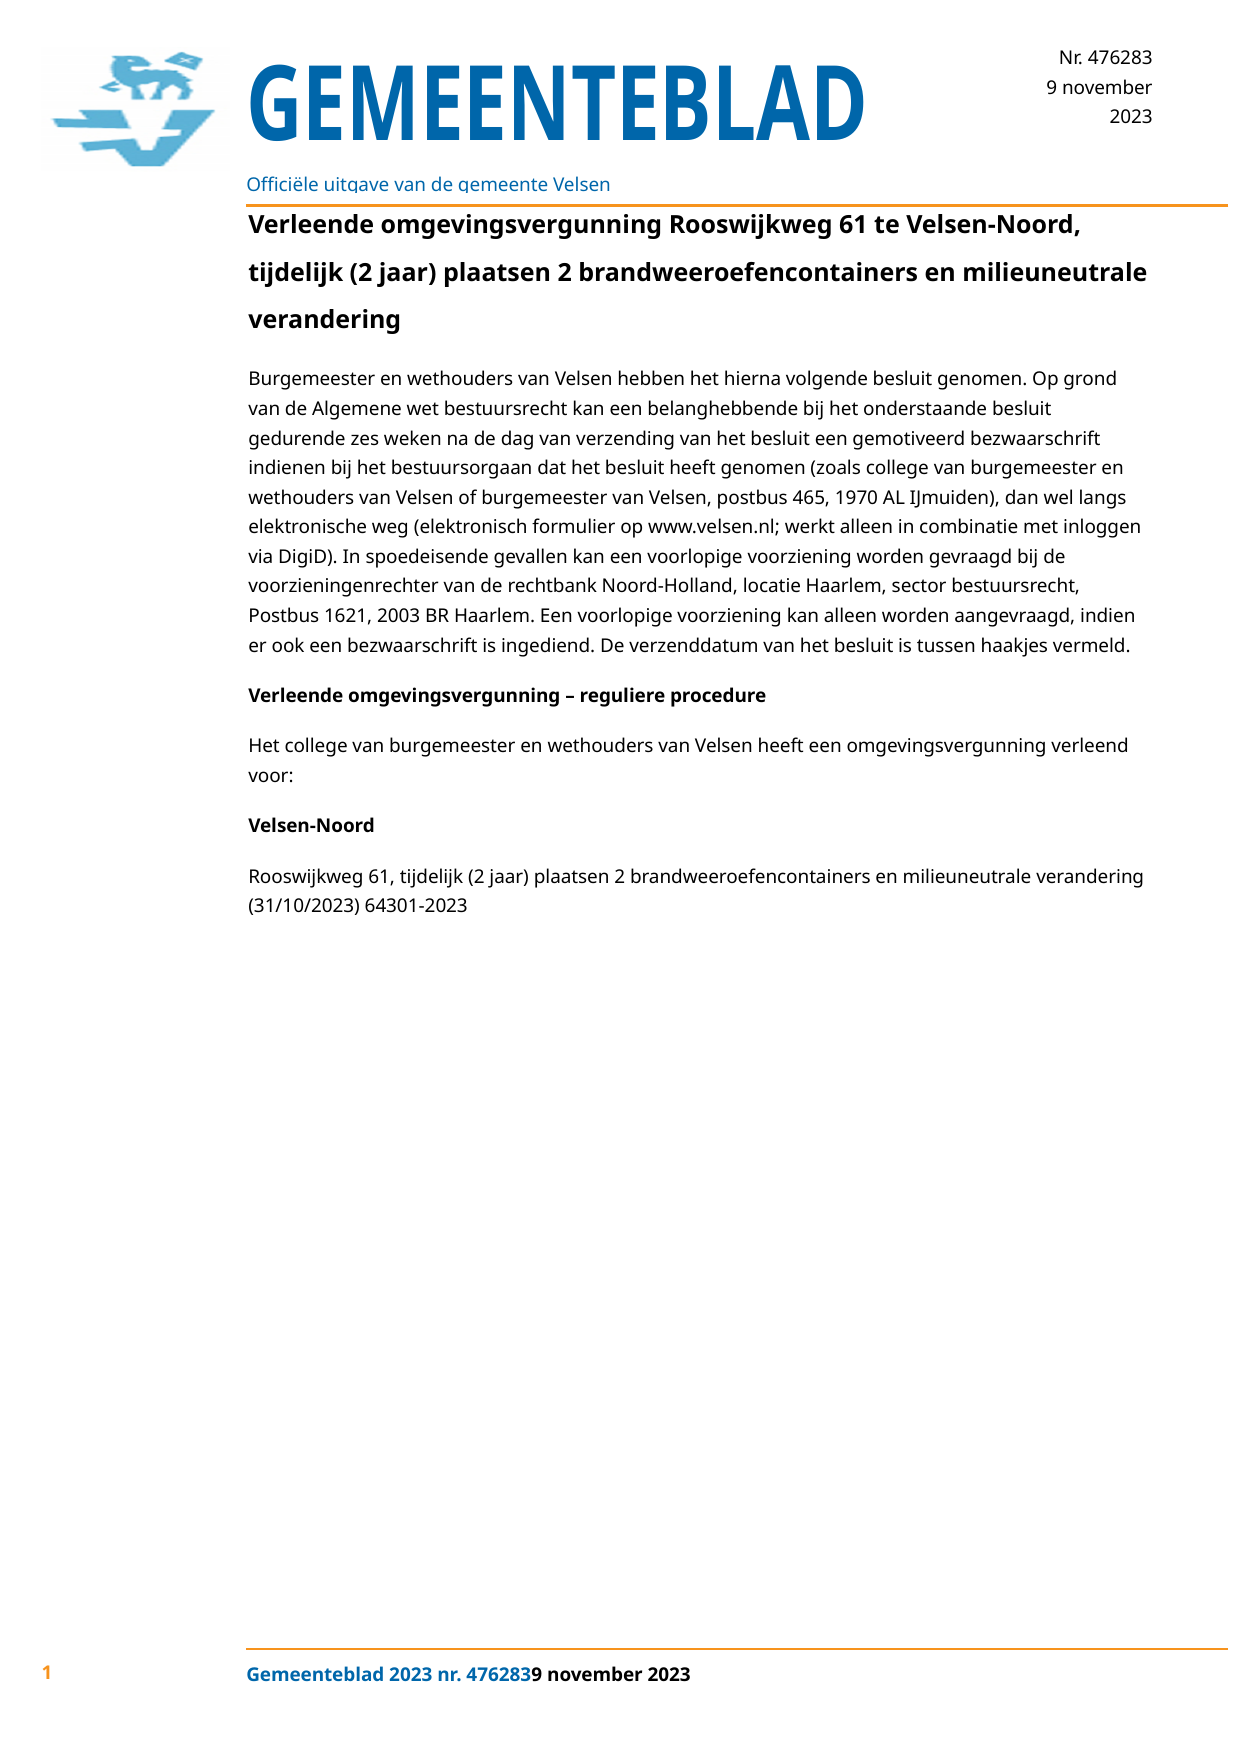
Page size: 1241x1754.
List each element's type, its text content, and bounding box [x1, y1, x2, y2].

text Verleende omgevingsvergunning Rooswijkweg 61 te Velsen-Noord, tijdelijk (2 jaar) plaatsen 2 brandweeroefencontainers en milieuneutrale verandering [248, 207, 1152, 336]
text Velsen-Noord [248, 813, 1152, 838]
text Burgemeester en wethouders van Velsen hebben het hierna volgende besluit genomen. Op grond van de Algemene wet bestuursrecht kan een belanghebbende bij het onderstaande besluit gedurende zes weken na de dag van verzending van het besluit een gemotiveerd bezwaarschrift indienen bij het bestuursorgaan dat het besluit heeft genomen (zoals college van burgemeester en wethouders van Velsen of burgemeester van Velsen, postbus 465, 1970 AL IJmuiden), dan wel langs elektronische weg (elektronisch formulier op www.velsen.nl; werkt alleen in combinatie met inloggen via DigiD). In spoedeisende gevallen kan een voorlopige voorziening worden gevraagd bij de voorzieningenrechter van de rechtbank Noord-Holland, locatie Haarlem, sector bestuursrecht, Postbus 1621, 2003 BR Haarlem. Een voorlopige voorziening kan alleen worden aangevraagd, indien er ook een bezwaarschrift is ingediend. De verzenddatum van het besluit is tussen haakjes vermeld. [248, 366, 1152, 657]
text Rooswijkweg 61, tijdelijk (2 jaar) plaatsen 2 brandweeroefencontainers en milieuneutrale verandering (31/10/2023) 64301-2023 [248, 863, 1152, 918]
text Verleende omgevingsvergunning – reguliere procedure [248, 682, 1152, 708]
text Het college van burgemeester en wethouders van Velsen heeft een omgevingsvergunning verleend voor: [248, 733, 1152, 788]
picture [41, 47, 231, 172]
